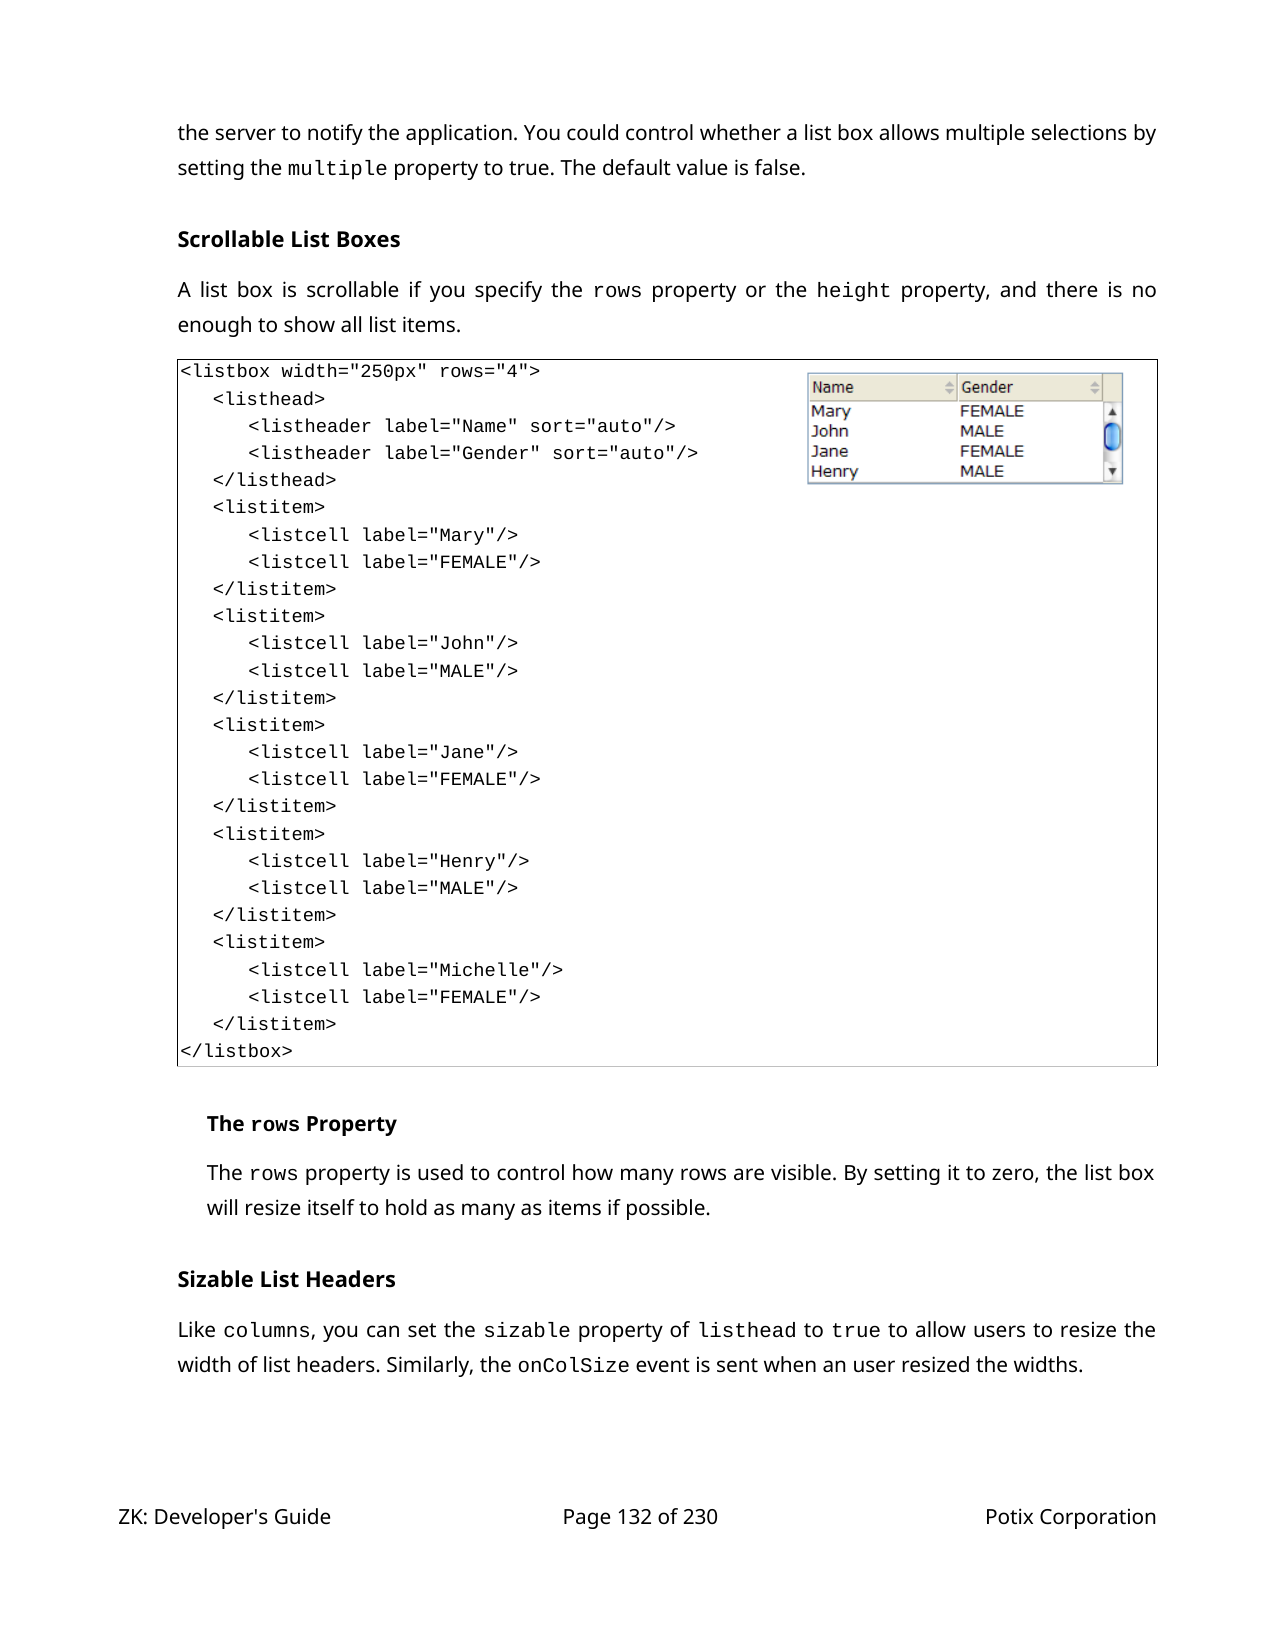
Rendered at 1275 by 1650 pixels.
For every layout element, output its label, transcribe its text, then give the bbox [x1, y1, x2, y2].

text </listbox> [178, 1039, 1157, 1066]
text [1127, 387, 1157, 411]
text <listitem> [178, 822, 1157, 846]
text <listcell label="John"/> [178, 631, 1157, 656]
text <listitem> [178, 604, 1157, 628]
text <listcell label="MALE"/> [178, 876, 1157, 900]
text <listcell label="FEMALE"/> [178, 985, 1157, 1009]
text <listitem> [178, 713, 1157, 737]
text </listitem> [178, 903, 1157, 927]
text <listcell label="Henry"/> [178, 849, 1157, 873]
subtitle Scrollable List Boxes [177, 224, 1157, 254]
text the server to notify the application. You could control whether a list box allows multiple selections by setting the multiple property to true. The default value is false. [177, 118, 1157, 182]
text </listitem> [178, 794, 1157, 819]
text A list box is scrollable if you specify the rows property or the height property, and there is no enough to show all list items. [177, 275, 1157, 339]
text <listheader label="Name" sort="auto"/> [178, 414, 805, 438]
subtitle The rows Property [207, 1109, 1157, 1137]
text <listcell label="MALE"/> [178, 658, 1157, 683]
text </listitem> [178, 1012, 1157, 1036]
text </listitem> [178, 577, 1157, 601]
text <listcell label="Jane"/> [178, 740, 1157, 764]
text <listcell label="Mary"/> [178, 522, 1157, 547]
text <listcell label="Michelle"/> [178, 957, 1157, 982]
text <listitem> [178, 930, 1157, 954]
text <listhead> [178, 387, 805, 411]
text The rows property is used to control how many rows are visible. By setting it to zero, the list box will resize itself to hold as many as items if possible. [207, 1158, 1157, 1222]
subtitle Sizable List Headers [177, 1264, 1157, 1294]
picture [805, 369, 1127, 487]
text <listheader label="Gender" sort="auto"/> [178, 441, 805, 465]
text </listhead> [178, 468, 1157, 492]
text </listitem> [178, 686, 1157, 710]
text Like columns, you can set the sizable property of listhead to true to allow users to resize the width of list headers. Similarly, the onColSize event is sent when an user resized the widths. [177, 1315, 1157, 1379]
text <listbox width="250px" rows="4"> [178, 360, 1157, 384]
text <listcell label="FEMALE"/> [178, 767, 1157, 791]
text <listcell label="FEMALE"/> [178, 550, 1157, 574]
text <listitem> [178, 495, 1157, 519]
